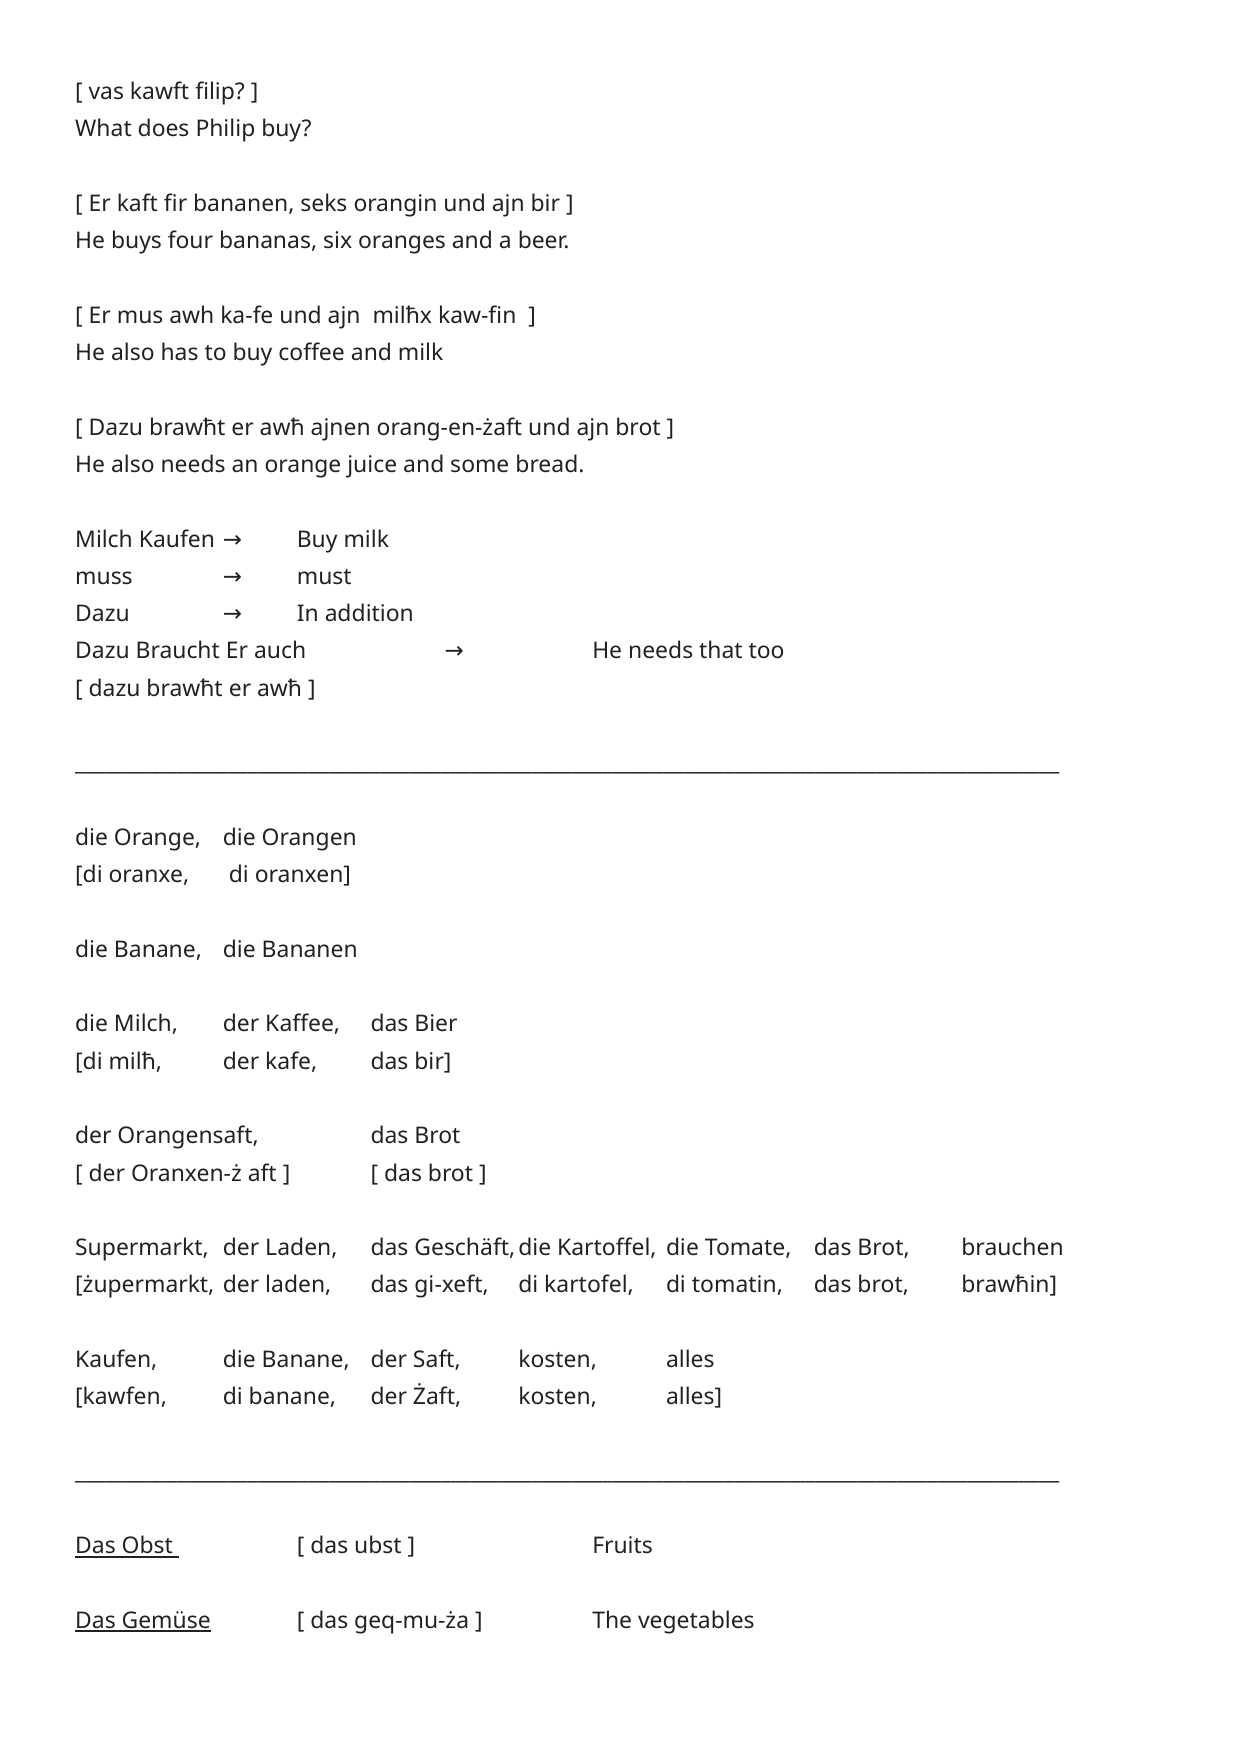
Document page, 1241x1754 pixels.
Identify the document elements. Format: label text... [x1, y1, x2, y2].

text He also has to buy coffee and milk [75, 336, 1165, 367]
text [ dazu brawħt er awħ ] [75, 672, 1165, 703]
text Das Gemüse [ das geq-mu-ża ] The vegetables [75, 1604, 1165, 1635]
text Milch Kaufen → Buy milk [75, 522, 1165, 554]
text Dazu → In addition [75, 597, 1165, 628]
text [ Dazu brawħt er awħ ajnen orang-en-żaft und ajn brot ] [75, 411, 1165, 442]
text Supermarkt, der Laden, das Geschäft, die Kartoffel, die Tomate, das Brot, brauchen [75, 1231, 1165, 1262]
text [di oranxe, di oranxen] [75, 858, 1165, 889]
text die Banane, die Bananen [75, 933, 1165, 964]
text [di milħ, der kafe, das bir] [75, 1044, 1165, 1076]
text [ vas kawft filip? ] [75, 75, 1165, 106]
text der Orangensaft, das Brot [75, 1119, 1165, 1150]
text die Orange, die Orangen [75, 821, 1165, 852]
text die Milch, der Kaffee, das Bier [75, 1007, 1165, 1038]
text Kaufen, die Banane, der Saft, kosten, alles [75, 1343, 1165, 1374]
text He also needs an orange juice and some bread. [75, 448, 1165, 479]
text _________________________________________________________________________________________________ [75, 1455, 1165, 1486]
text muss → must [75, 560, 1165, 591]
text _________________________________________________________________________________________________ [75, 746, 1165, 777]
text [ Er kaft fir bananen, seks orangin und ajn bir ] [75, 187, 1165, 218]
text Das Obst [ das ubst ] Fruits [75, 1529, 1165, 1561]
text [żupermarkt, der laden, das gi-xeft, di kartofel, di tomatin, das brot, brawħin] [75, 1268, 1165, 1299]
text [kawfen, di banane, der Żaft, kosten, alles] [75, 1380, 1165, 1411]
text He buys four bananas, six oranges and a beer. [75, 224, 1165, 255]
text Dazu Braucht Er auch → He needs that too [75, 634, 1165, 666]
text [ der Oranxen-ż aft ] [ das brot ] [75, 1156, 1165, 1188]
text [ Er mus awh ka-fe und ajn milħx kaw-fin ] [75, 299, 1165, 330]
text What does Philip buy? [75, 112, 1165, 143]
